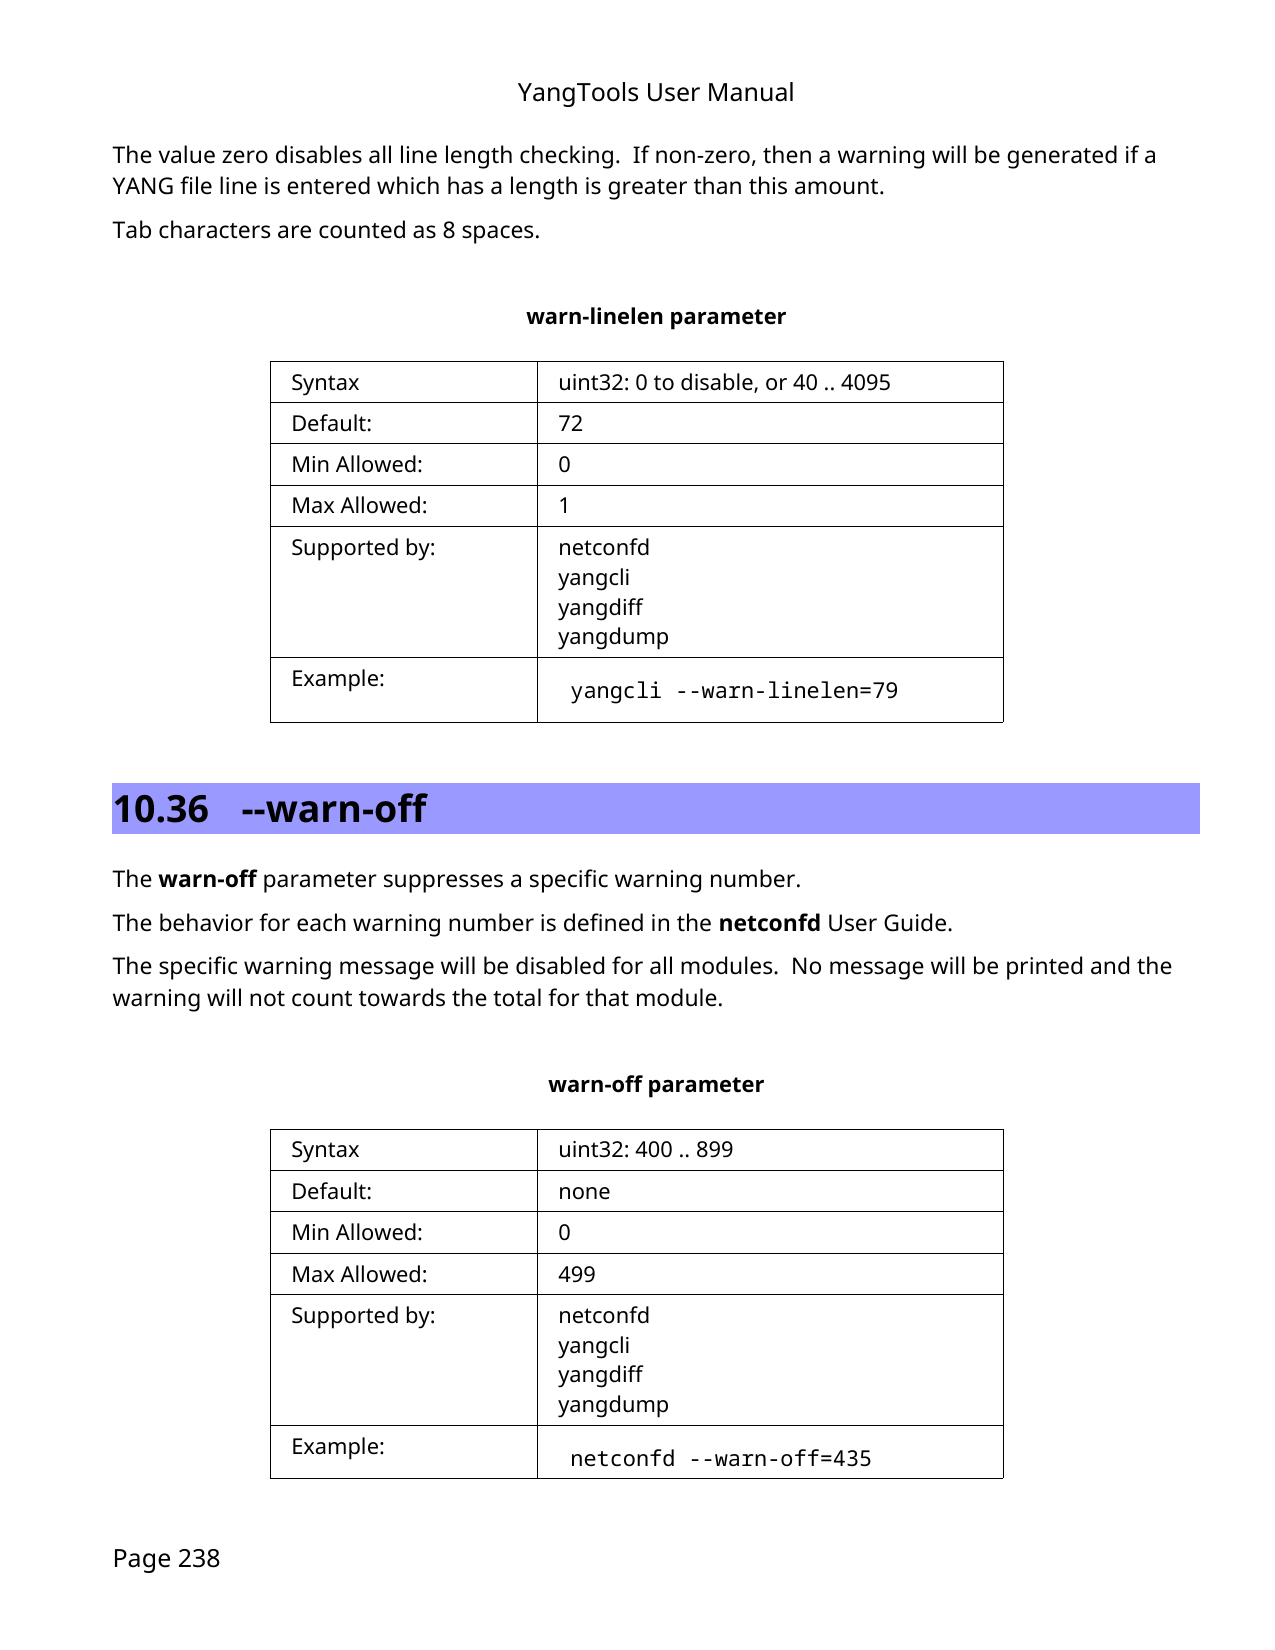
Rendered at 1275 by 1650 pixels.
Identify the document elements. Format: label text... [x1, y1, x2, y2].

table_header Syntax [271, 362, 537, 402]
table_cell none [538, 1171, 1003, 1211]
table_header uint32: 0 to disable, or 40 .. 4095 [538, 362, 1003, 402]
table_cell 0 [538, 444, 1003, 485]
table_cell Example: [271, 658, 537, 722]
table_cell 72 [538, 403, 1003, 443]
table_cell Max Allowed: [271, 1254, 537, 1294]
table_cell Min Allowed: [271, 444, 537, 485]
text The specific warning message will be disabled for all modules. No message will be printed and the warning will not count towards the total for that module. [112, 950, 1200, 1013]
table_cell 499 [538, 1254, 1003, 1294]
text The behavior for each warning number is defined in the netconfd User Guide. [112, 907, 1200, 938]
table_cell netconfd --warn-off=435 [538, 1426, 1003, 1478]
table_cell Min Allowed: [271, 1212, 537, 1253]
subtitle warn-off parameter [127, 1069, 1185, 1099]
table_header uint32: 400 .. 899 [538, 1130, 1003, 1170]
table_cell Max Allowed: [271, 486, 537, 526]
text The warn-off parameter suppresses a specific warning number. [112, 863, 1200, 894]
table_cell yangcli --warn-linelen=79 [538, 658, 1003, 722]
table_cell netconfd yangcli yangdiff yangdump [538, 527, 1003, 657]
table_header Syntax [271, 1130, 537, 1170]
text Tab characters are counted as 8 spaces. [112, 213, 1200, 245]
table_cell Example: [271, 1426, 537, 1478]
text The value zero disables all line length checking. If non-zero, then a warning will be generated if a YANG file line is entered which has a length is greater than this amount. [112, 138, 1200, 201]
subtitle warn-linelen parameter [127, 301, 1185, 331]
table_cell Default: [271, 403, 537, 443]
table_cell 0 [538, 1212, 1003, 1253]
subtitle --warn-off [112, 783, 1200, 834]
table_cell Supported by: [271, 1295, 537, 1425]
table_cell Supported by: [271, 527, 537, 657]
table_cell Default: [271, 1171, 537, 1211]
table_cell 1 [538, 486, 1003, 526]
table_cell netconfd yangcli yangdiff yangdump [538, 1295, 1003, 1425]
